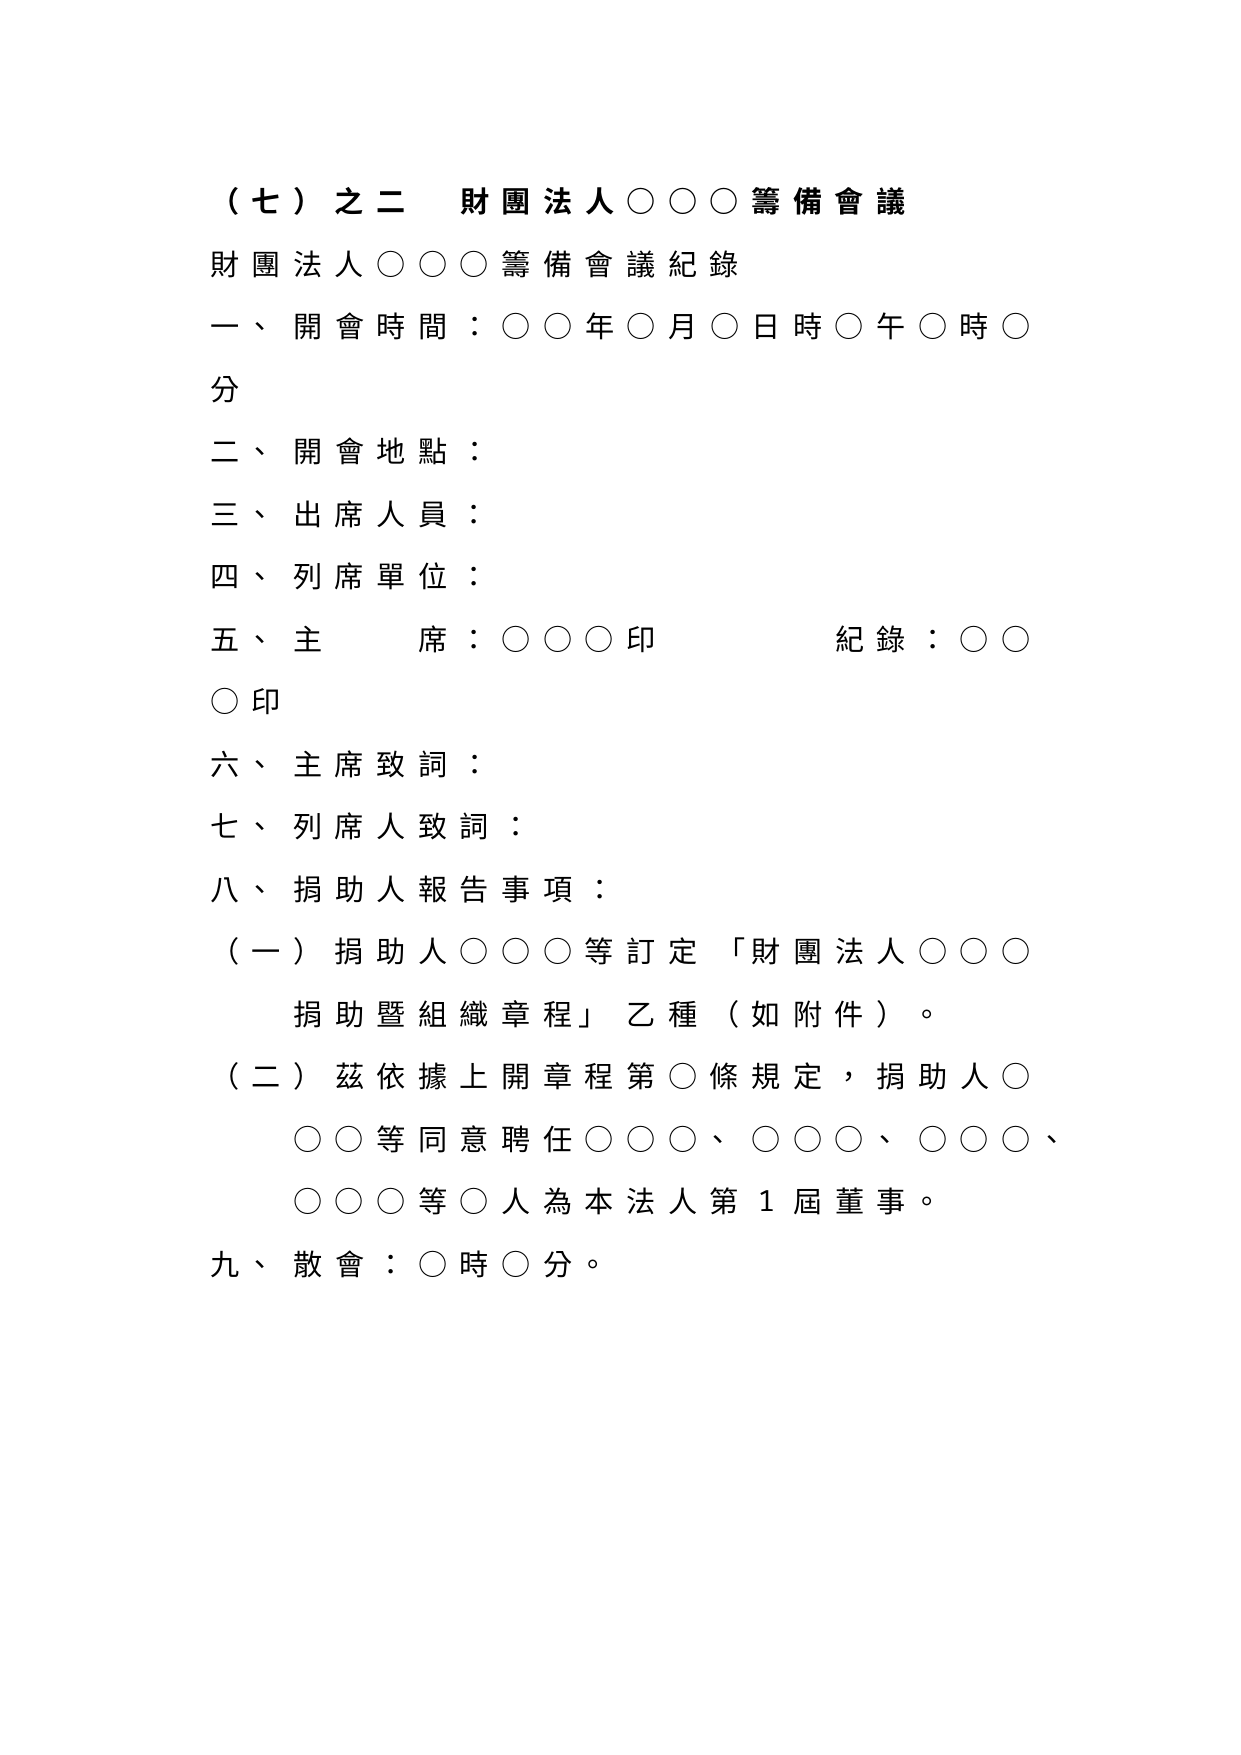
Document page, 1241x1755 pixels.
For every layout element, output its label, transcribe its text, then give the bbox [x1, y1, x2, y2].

text 五、主 席：○○○印 紀錄：○○○印 [203, 596, 1037, 721]
text （一）捐助人○○○等訂定「財團法人○○○捐助暨組織章程」乙種（如附件）。 [203, 908, 1037, 1033]
text 七、列席人致詞： [203, 783, 1037, 846]
text 三、出席人員： [203, 471, 1037, 533]
text 八、捐助人報告事項： [203, 846, 1037, 908]
text （二）茲依據上開章程第○條規定，捐助人○○○等同意聘任○○○、○○○、○○○、○○○等○人為本法人第1屆董事。 [203, 1033, 1037, 1221]
text 財團法人○○○籌備會議紀錄 [203, 221, 1037, 283]
text 四、列席單位： [203, 533, 1037, 596]
text （七）之二 財團法人○○○籌備會議 [203, 158, 1037, 221]
text 六、主席致詞： [203, 721, 1037, 783]
text 九、散會：○時○分。 [203, 1221, 1037, 1283]
text 二、開會地點： [203, 408, 1037, 471]
text 一、開會時間：○○年○月○日時○午○時○分 [203, 283, 1037, 408]
